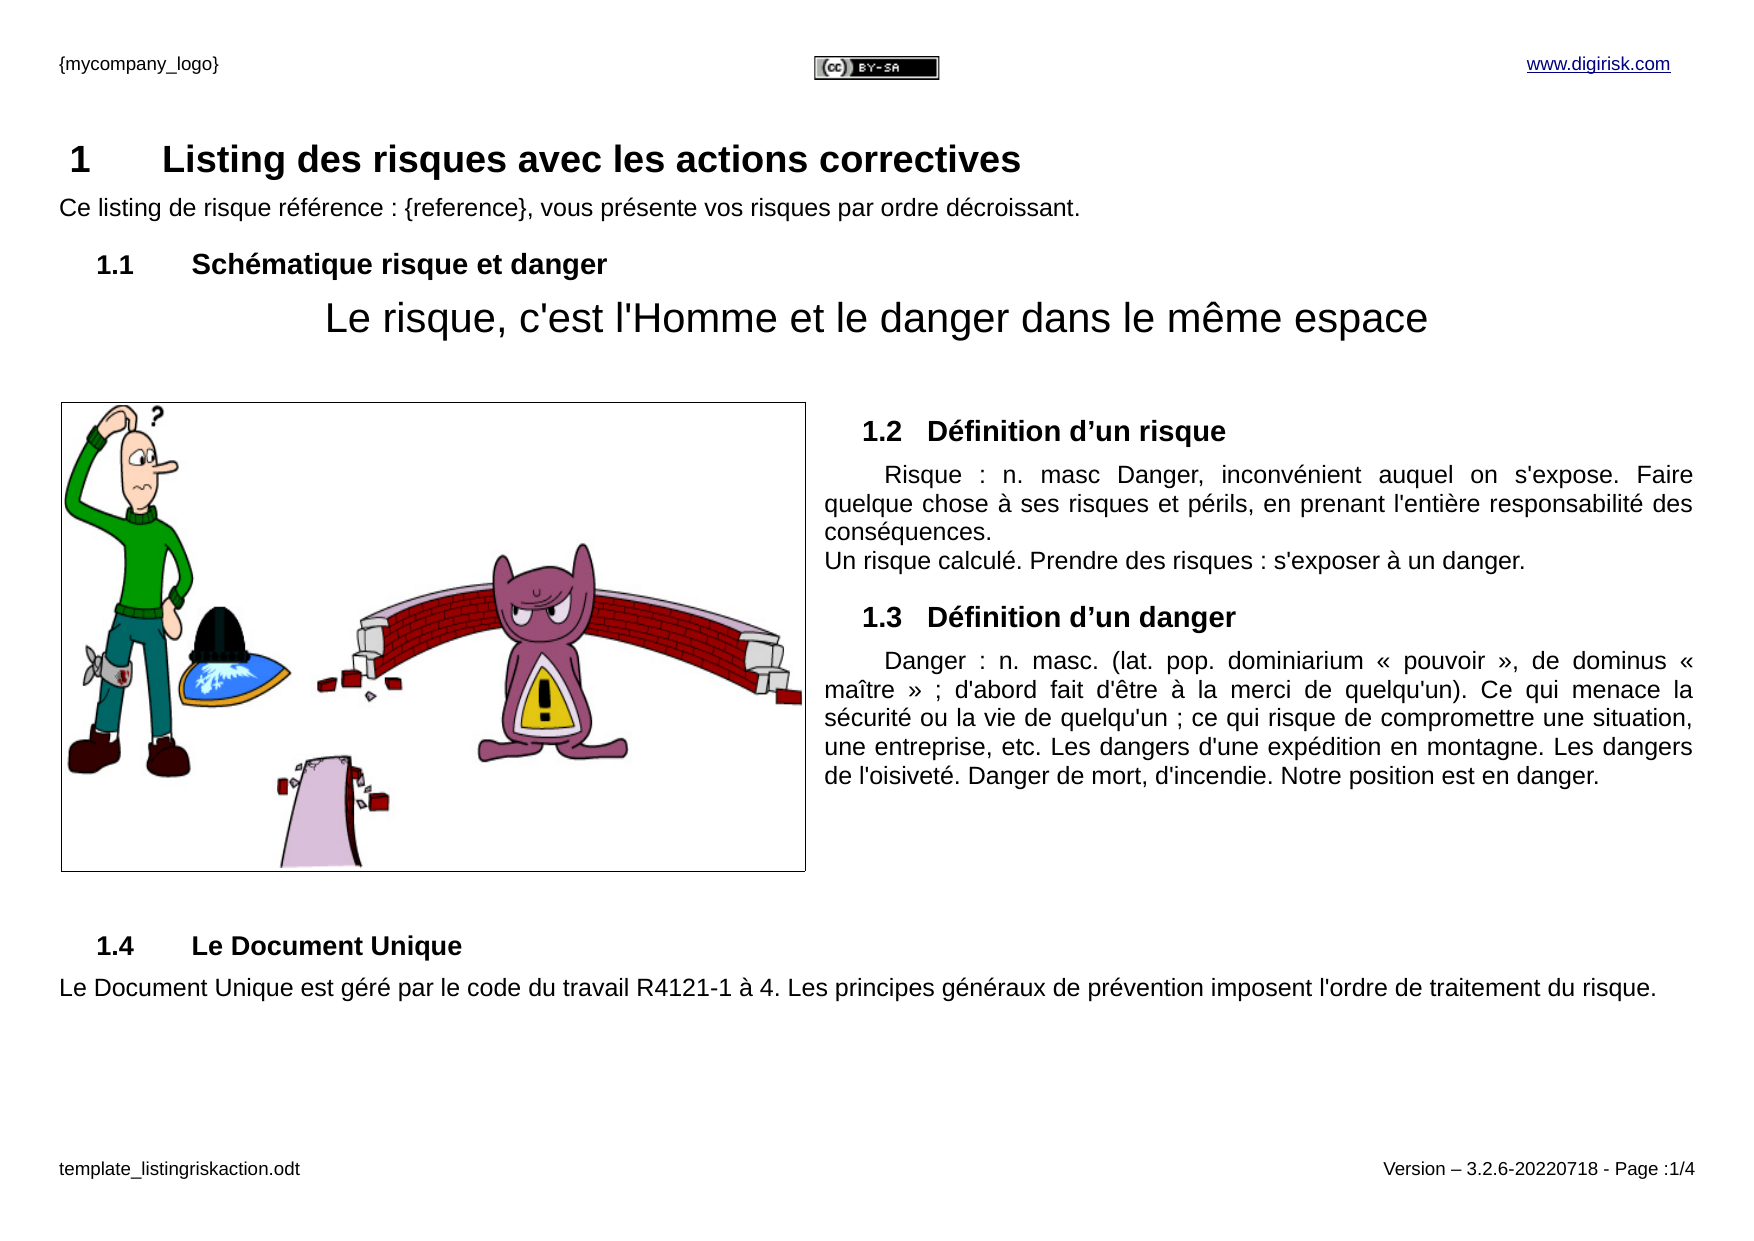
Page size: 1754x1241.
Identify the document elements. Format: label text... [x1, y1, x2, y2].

subtitle [62, 403, 805, 871]
text Danger : n. masc. (lat. pop. dominiarium « pouvoir », de dominus « maître » ; d'abord fait d'être à la merci de quelqu'un). Ce qui menace la sécurité ou la vie de quelqu'un ; ce qui risque de compromettre une situation, une entreprise, etc. Les dangers d'une expédition en montagne. Les dangers de l'oisiveté. Danger de mort, d'incendie. Notre position est en danger. [806, 646, 1695, 790]
picture [64, 405, 803, 868]
subtitle Définition d’un danger [806, 600, 1695, 633]
text Ce listing de risque référence : {reference}, vous présente vos risques par ordre décroissant. [59, 193, 1695, 222]
text Un risque calculé. Prendre des risques : s'exposer à un danger. [806, 546, 1695, 575]
picture [814, 56, 940, 80]
subtitle Schématique risque et danger [88, 247, 1695, 281]
subtitle Définition d’un risque [806, 414, 1695, 447]
text Le risque, c'est l'Homme et le danger dans le même espace [59, 293, 1695, 341]
text Risque : n. masc Danger, inconvénient auquel on s'expose. Faire quelque chose à ses risques et périls, en prenant l'entière responsabilité des conséquences. [806, 460, 1695, 546]
subtitle Le Document Unique [88, 930, 1695, 961]
subtitle Listing des risques avec les actions correctives [59, 137, 1695, 181]
text Le Document Unique est géré par le code du travail R4121-1 à 4. Les principes généraux de prévention imposent l'ordre de traitement du risque. [59, 973, 1695, 1002]
